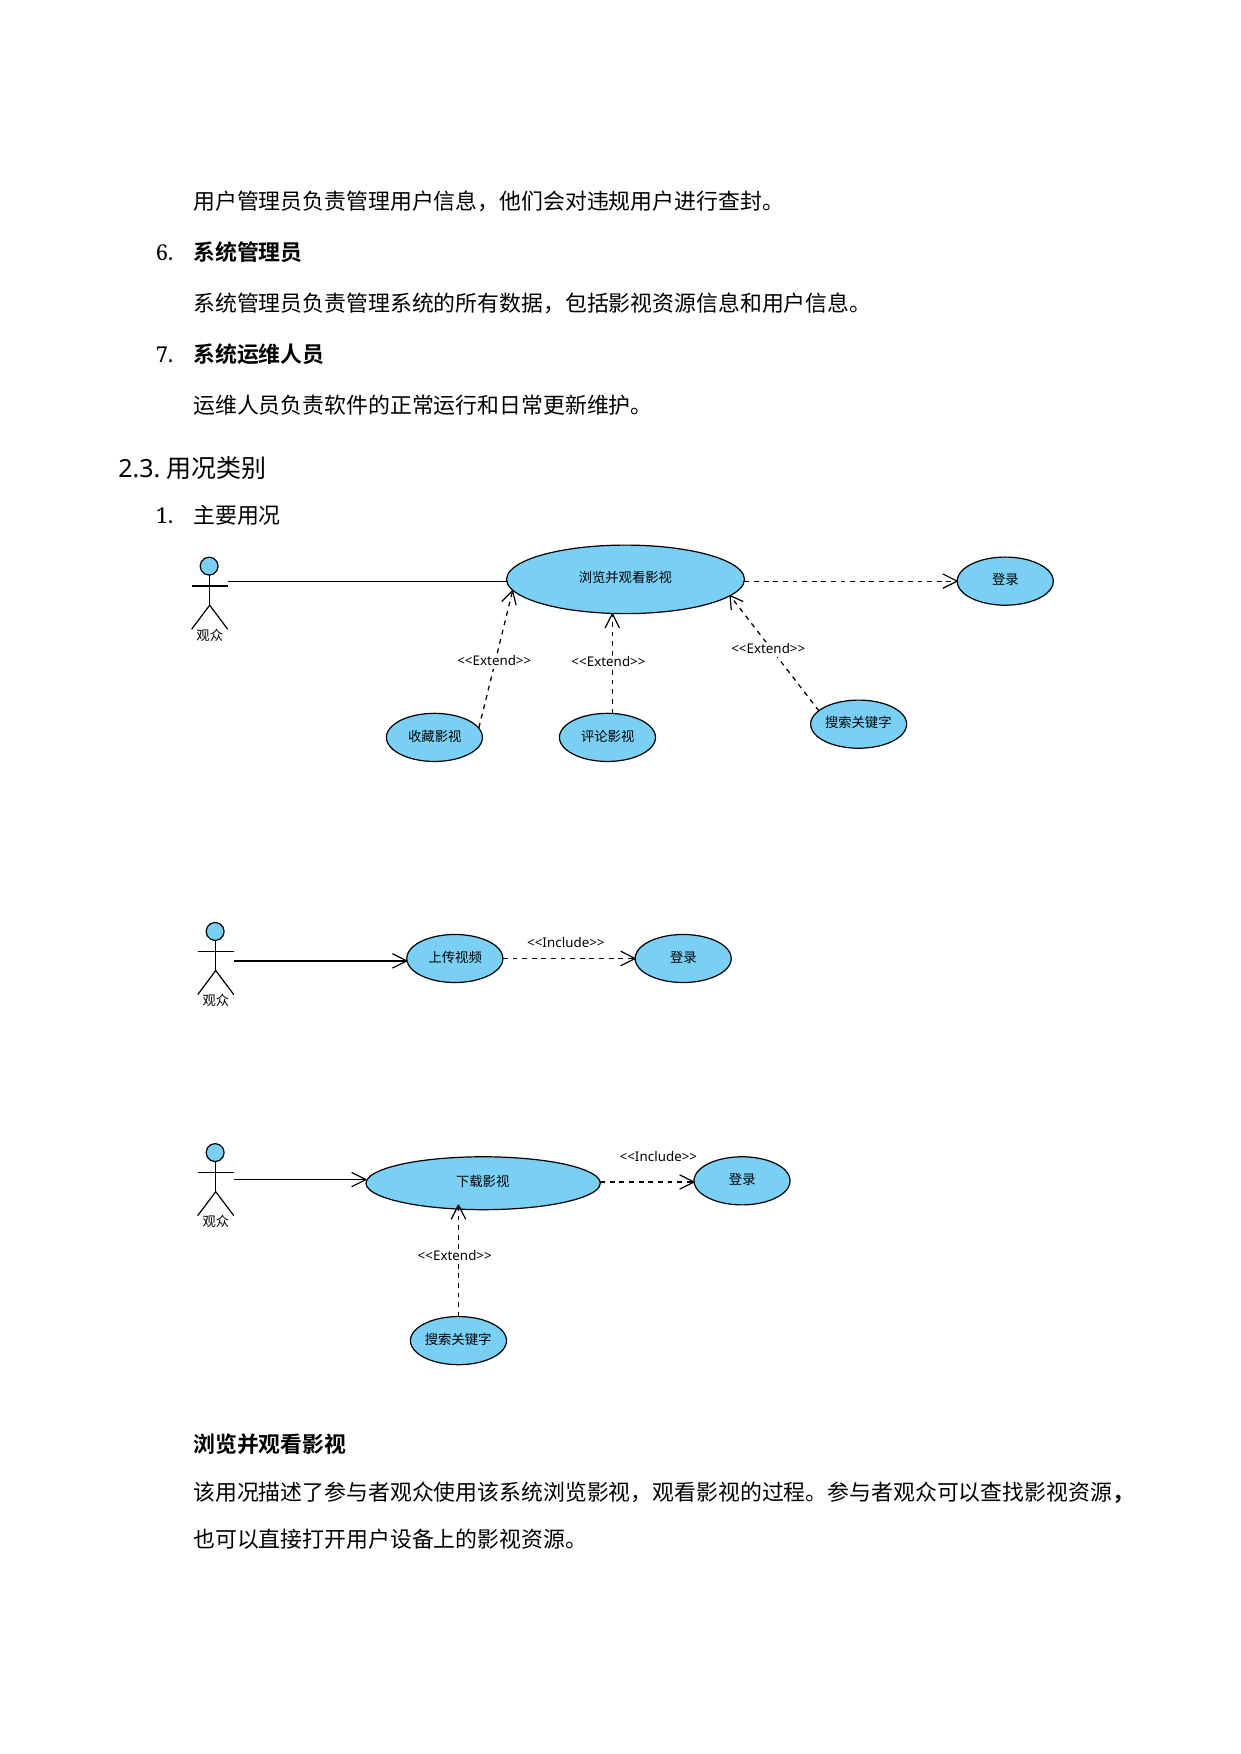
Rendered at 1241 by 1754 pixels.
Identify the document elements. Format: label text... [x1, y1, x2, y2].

list 用户管理员负责管理用户信息，他们会对违规用户进行查封。 [156, 184, 1122, 216]
subtitle 用况类别 [118, 448, 1122, 484]
list 系统运维人员 [156, 337, 1122, 368]
list 主要用况 [156, 498, 1122, 530]
list 运维人员负责软件的正常运行和日常更新维护。 [156, 388, 1122, 419]
list 系统管理员 [156, 235, 1122, 266]
text 浏览并观看影视 [156, 1427, 1122, 1459]
text 该用况描述了参与者观众使用该系统浏览影视，观看影视的过程。参与者观众可以查找影视资源，也可以直接打开用户设备上的影视资源。 [156, 1474, 1122, 1554]
list 系统管理员负责管理系统的所有数据，包括影视资源信息和用户信息。 [156, 286, 1122, 317]
